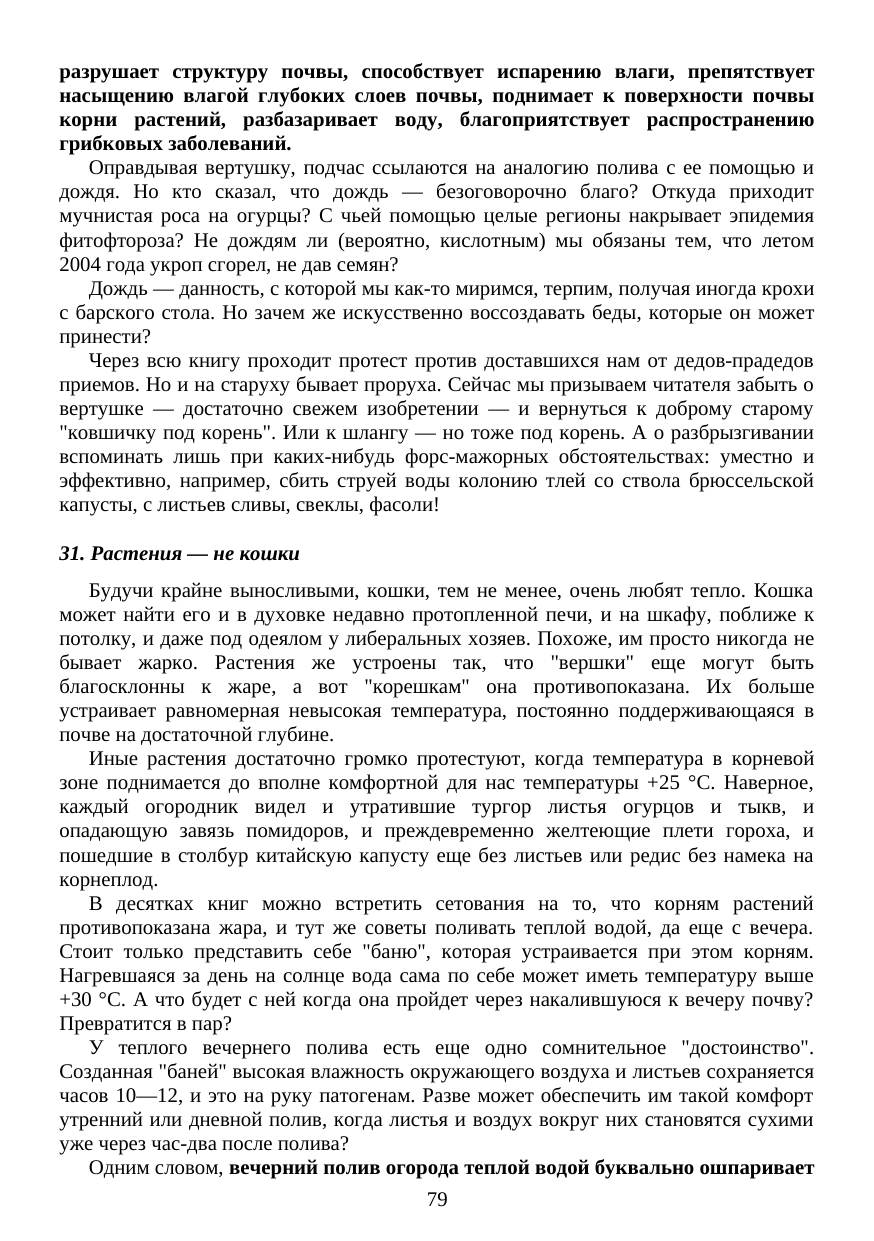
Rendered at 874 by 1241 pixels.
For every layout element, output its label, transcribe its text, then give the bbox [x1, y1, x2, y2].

subtitle 31. Растения ― не кошки [59, 541, 815, 565]
text Иные растения достаточно громко протестуют, когда температура в корневой зоне поднимается до вполне комфортной для нас температуры +25 °С. Наверное, каждый огородник видел и утратившие тургор листья огурцов и тыкв, и опадающую завязь помидоров, и преждевременно желтеющие плети гороха, и пошедшие в столбур китайскую капусту еще без листьев или редис без намека на корнеплод. [59, 746, 815, 891]
text разрушает структуру почвы, способствует испарению влаги, препятствует насыщению влагой глубоких слоев почвы, поднимает к поверхности почвы корни растений, разбазаривает воду, благоприятствует распространению грибковых заболеваний. [59, 59, 815, 155]
text Будучи крайне выносливыми, кошки, тем не менее, очень любят тепло. Кошка может найти его и в духовке недавно протопленной печи, и на шкафу, поближе к потолку, и даже под одеялом у либеральных хозяев. Похоже, им просто никогда не бывает жарко. Растения же устроены так, что "вершки" еще могут быть благосклонны к жаре, а вот "корешкам" она противопоказана. Их больше устраивает равномерная невысокая температура, постоянно поддерживающаяся в почве на достаточной глубине. [59, 578, 815, 746]
text В десятках книг можно встретить сетования на то, что корням растений противопоказана жара, и тут же советы поливать теплой водой, да еще с вечера. Стоит только представить себе "баню", которая устраивается при этом корням. Нагревшаяся за день на солнце вода сама по себе может иметь температуру выше +30 °С. А что будет с ней когда она пройдет через накалившуюся к вечеру почву? Превратится в пар? [59, 891, 815, 1035]
text У теплого вечернего полива есть еще одно сомнительное "достоинство". Созданная "баней" высокая влажность окружающего воздуха и листьев сохраняется часов 10―12, и это на руку патогенам. Разве может обеспечить им такой комфорт утренний или дневной полив, когда листья и воздух вокруг них становятся сухими уже через час-два после полива? [59, 1035, 815, 1155]
text Дождь ― данность, с которой мы как-то миримся, терпим, получая иногда крохи с барского стола. Но зачем же искусственно воссоздавать беды, которые он может принести? [59, 276, 815, 348]
text Оправдывая вертушку, подчас ссылаются на аналогию полива с ее помощью и дождя. Но кто сказал, что дождь ― безоговорочно благо? Откуда приходит мучнистая роса на огурцы? С чьей помощью целые регионы накрывает эпидемия фитофтороза? Не дождям ли (вероятно, кислотным) мы обязаны тем, что летом 2004 года укроп сгорел, не дав семян? [59, 155, 815, 276]
text Через всю книгу проходит протест против доставшихся нам от дедов-прадедов приемов. Но и на старуху бывает проруха. Сейчас мы призываем читателя забыть о вертушке ― достаточно свежем изобретении ― и вернуться к доброму старому "ковшичку под корень". Или к шлангу ― но тоже под корень. А о разбрызгивании вспоминать лишь при каких-нибудь форс-мажорных обстоятельствах: уместно и эффективно, например, сбить струей воды колонию тлей со ствола брюссельской капусты, с листьев сливы, свеклы, фасоли! [59, 348, 815, 516]
text Одним словом, вечерний полив огорода теплой водой буквально ошпаривает [59, 1155, 815, 1179]
